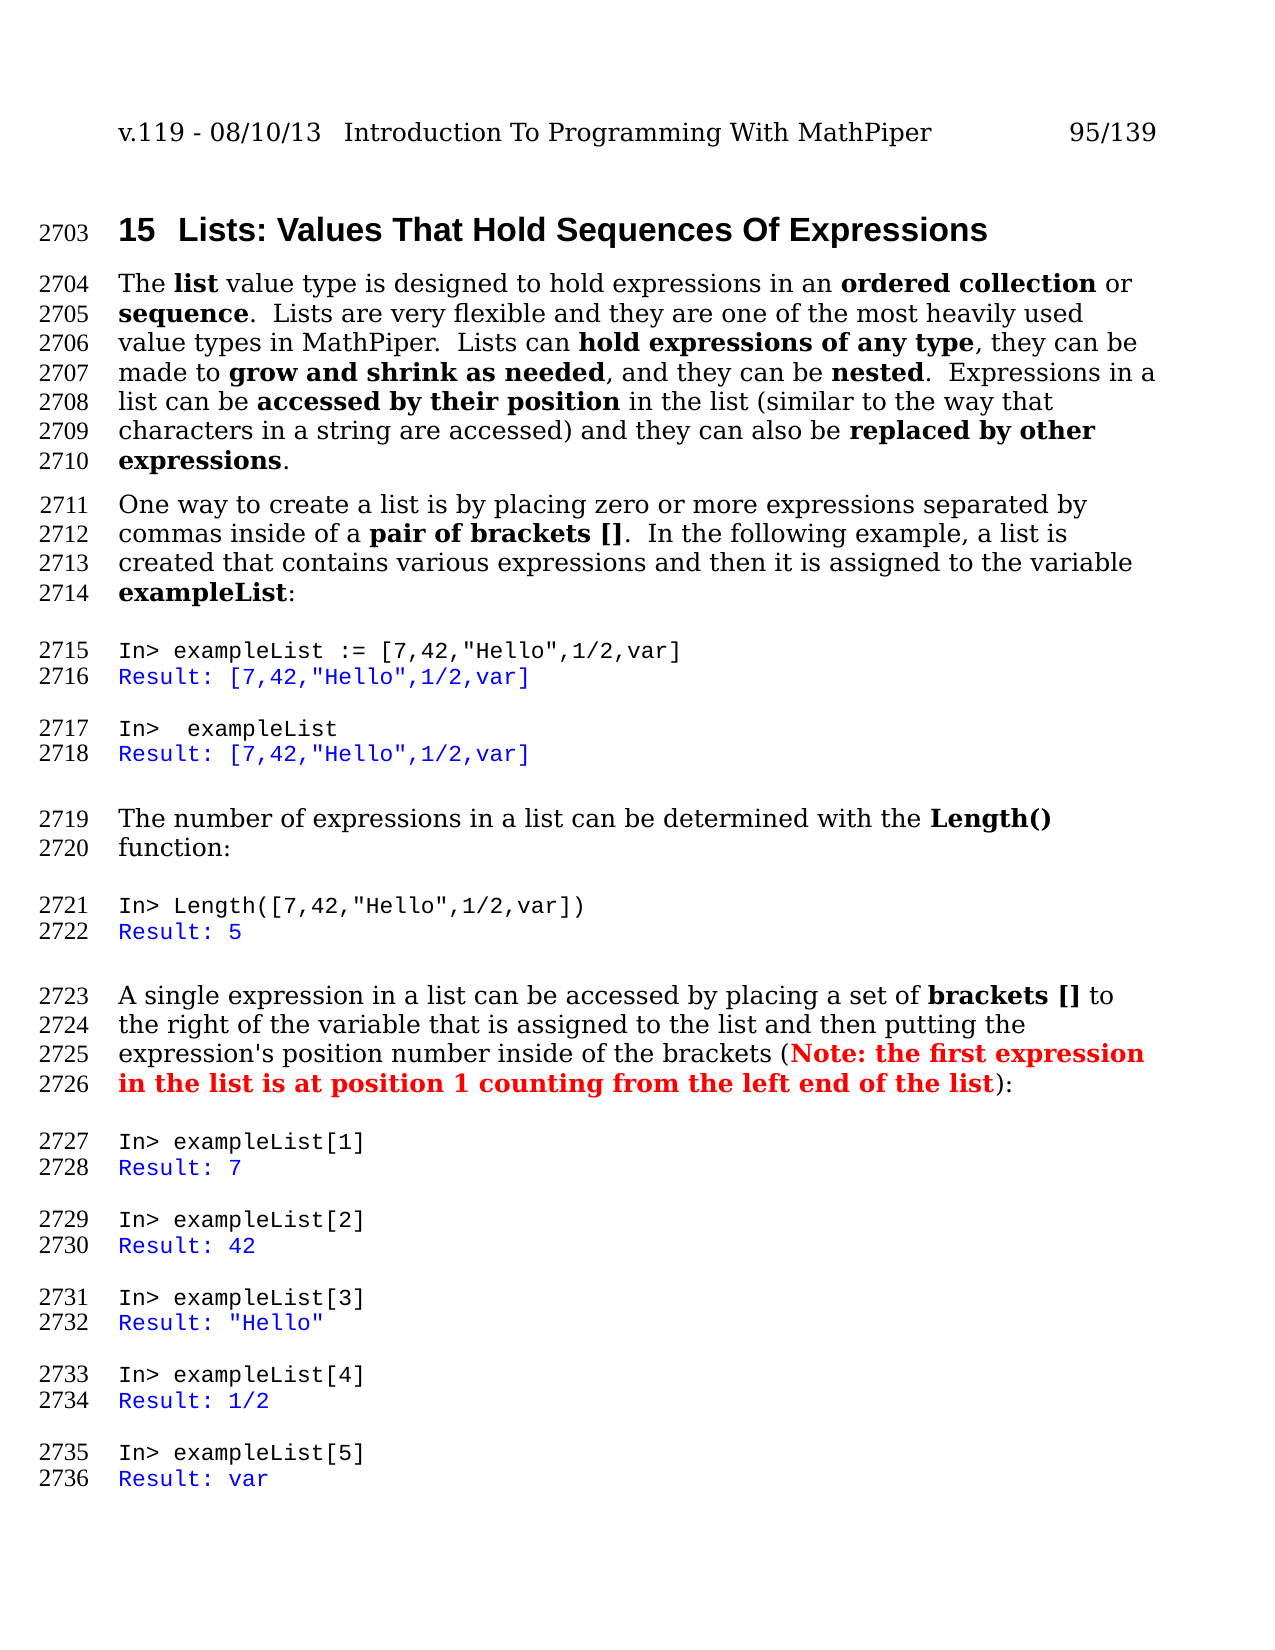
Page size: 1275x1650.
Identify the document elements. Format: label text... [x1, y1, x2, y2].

text In> exampleList[3] [118, 1286, 1157, 1312]
text In> exampleList[5] [118, 1441, 1157, 1467]
text In> Length([7,42,"Hello",1/2,var]) [118, 894, 1157, 920]
text The number of expressions in a list can be determined with the Length() function: [118, 804, 1157, 862]
text Result: 1/2 [118, 1389, 1157, 1416]
text Result: [7,42,"Hello",1/2,var] [118, 665, 1157, 691]
text Result: [7,42,"Hello",1/2,var] [118, 743, 1157, 769]
text A single expression in a list can be accessed by placing a set of brackets [] to the right of the variable that is assigned to the list and then putting the expression's position number inside of the brackets (Note: the first expression in the list is at position 1 counting from the left end of the list): [118, 981, 1157, 1098]
text In> exampleList[2] [118, 1208, 1157, 1234]
text Result: 5 [118, 920, 1157, 946]
text Result: 42 [118, 1234, 1157, 1260]
text One way to create a list is by placing zero or more expressions separated by commas inside of a pair of brackets []. In the following example, a list is created that contains various expressions and then it is assigned to the variable exampleList: [118, 490, 1157, 607]
text In> exampleList[4] [118, 1364, 1157, 1389]
text The list value type is designed to hold expressions in an ordered collection or sequence. Lists are very flexible and they are one of the most heavily used value types in MathPiper. Lists can hold expressions of any type, they can be made to grow and shrink as needed, and they can be nested. Expressions in a list can be accessed by their position in the list (similar to the way that characters in a string are accessed) and they can also be replaced by other expressions. [118, 269, 1157, 475]
text Result: "Hello" [118, 1312, 1157, 1338]
subtitle Lists: Values That Hold Sequences Of Expressions [118, 210, 1157, 248]
text In> exampleList [118, 717, 1157, 743]
text In> exampleList[1] [118, 1130, 1157, 1156]
text Result: var [118, 1467, 1157, 1493]
text In> exampleList := [7,42,"Hello",1/2,var] [118, 639, 1157, 665]
text Result: 7 [118, 1156, 1157, 1182]
